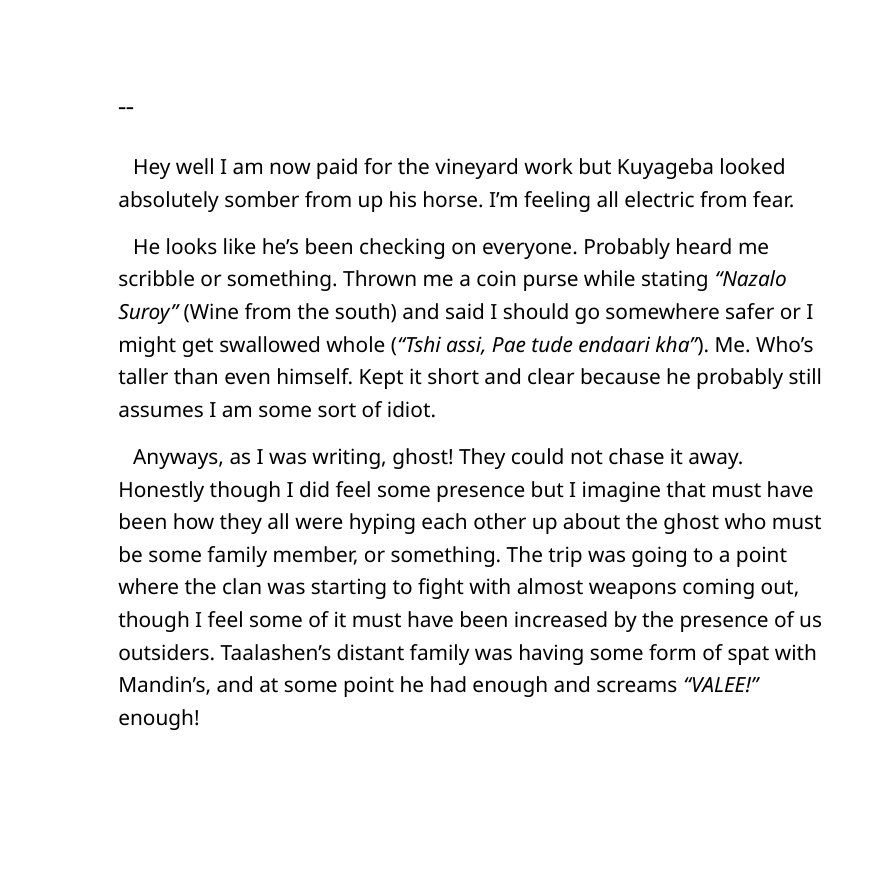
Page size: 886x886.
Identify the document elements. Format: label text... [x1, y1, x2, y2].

text Hey well I am now paid for the vineyard work but Kuyageba looked absolutely somber from up his horse. I’m feeling all electric from fear. [118, 152, 827, 213]
text He looks like he’s been checking on everyone. Probably heard me scribble or something. Thrown me a coin purse while stating “Nazalo Suroy” (Wine from the south) and said I should go somewhere safer or I might get swallowed whole (“Tshi assi, Pae tude endaari kha”). Me. Who’s taller than even himself. Kept it short and clear because he probably still assumes I am some sort of idiot. [118, 232, 827, 423]
text Anyways, as I was writing, ghost! They could not chase it away. Honestly though I did feel some presence but I imagine that must have been how they all were hyping each other up about the ghost who must be some family member, or something. The trip was going to a point where the clan was starting to fight with almost weapons coming out, though I feel some of it must have been increased by the presence of us outsiders. Taalashen’s distant family was having some form of spat with Mandin’s, and at some point he had enough and screams “VALEE!” enough! [118, 442, 827, 731]
subtitle -- [118, 88, 827, 123]
